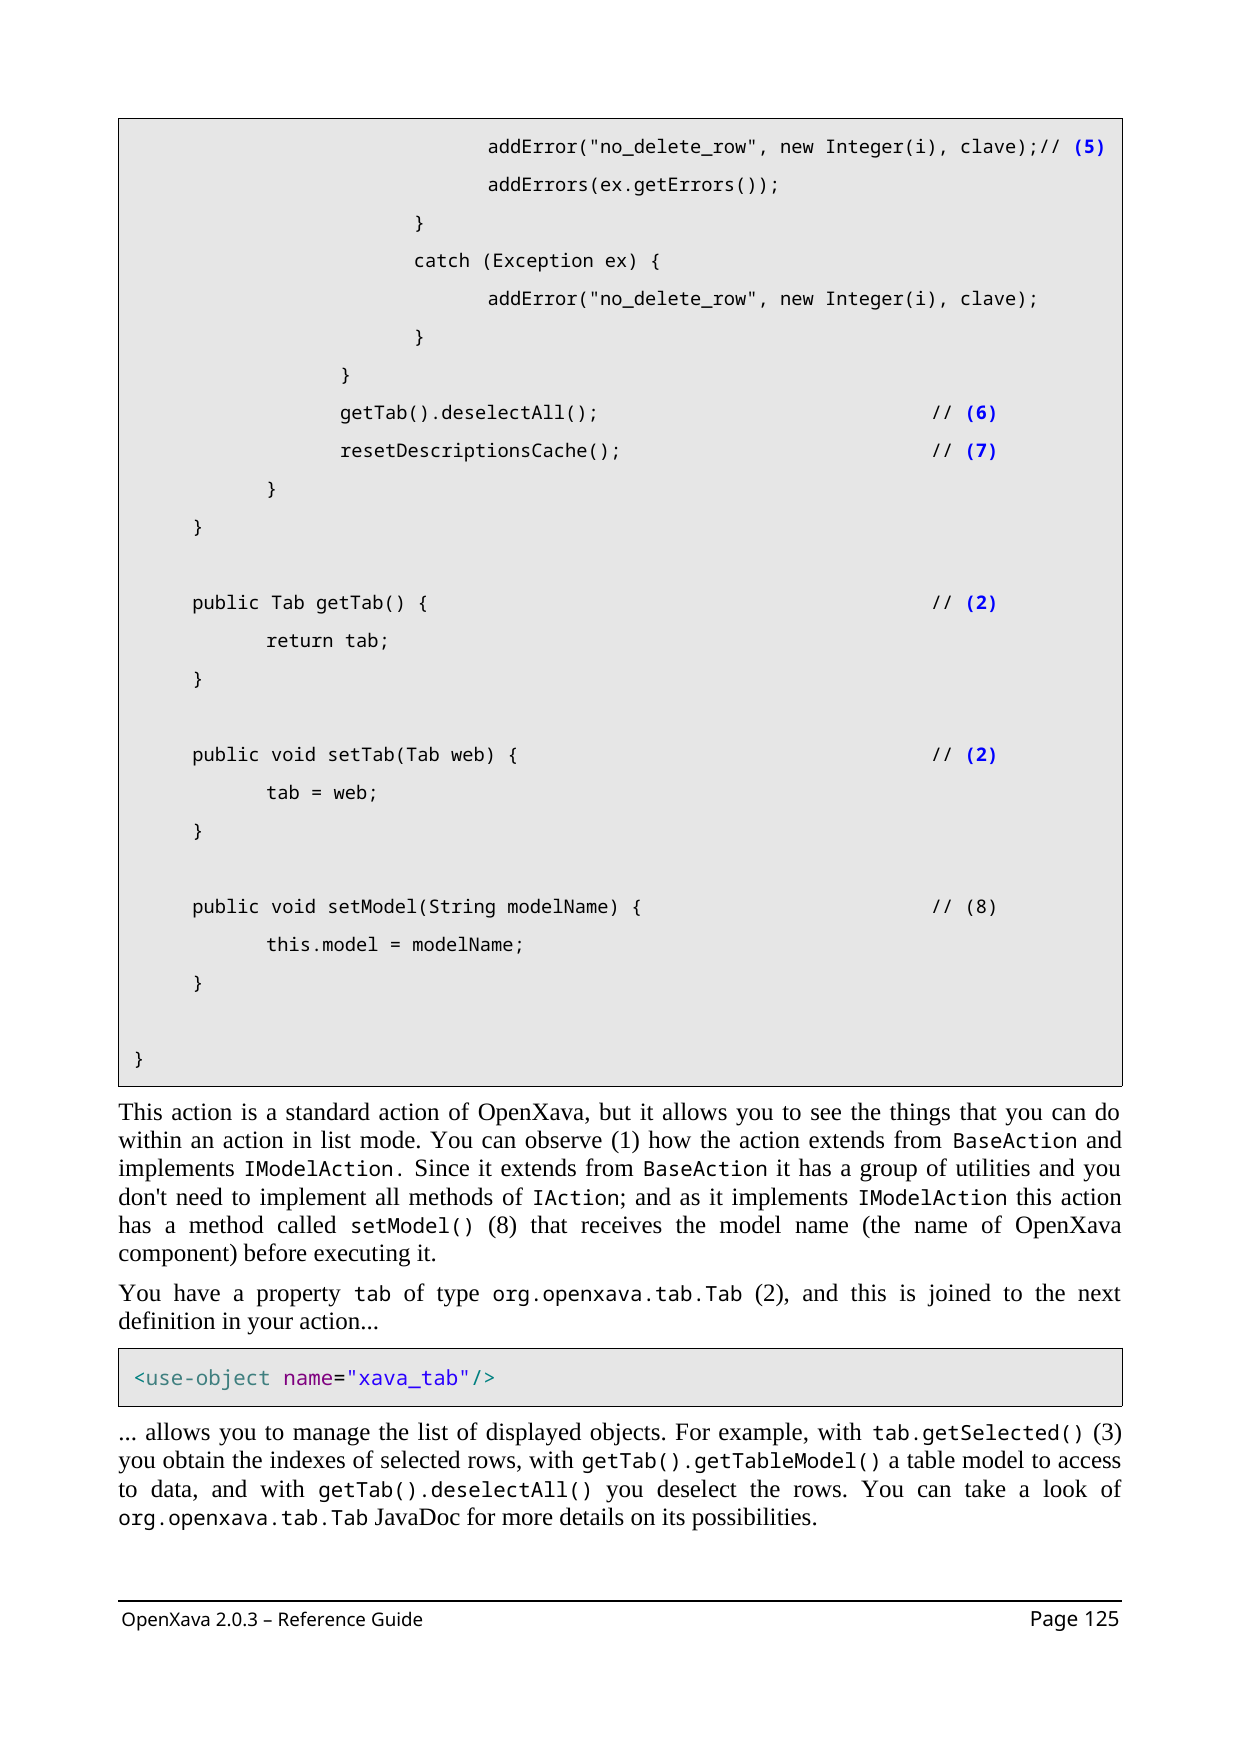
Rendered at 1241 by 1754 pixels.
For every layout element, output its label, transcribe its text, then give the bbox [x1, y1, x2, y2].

text public void setTab(Tab web) { // (2) [119, 726, 1122, 764]
text catch (Exception ex) { [119, 232, 1122, 270]
text return tab; [119, 612, 1122, 650]
text getTab().deselectAll(); // (6) [119, 384, 1122, 422]
text } [119, 498, 1122, 536]
text public Tab getTab() { // (2) [119, 574, 1122, 612]
text <use-object name="xava_tab"/> [119, 1349, 1122, 1406]
text } [119, 346, 1122, 384]
text } [119, 460, 1122, 498]
text This action is a standard action of OpenXava, but it allows you to see the things that you can do within an action in list mode. You can observe (1) how the action extends from BaseAction and implements IModelAction. Since it extends from BaseAction it has a group of utilities and you don't need to implement all methods of IAction; and as it implements IModelAction this action has a method called setModel() (8) that receives the model name (the name of OpenXava component) before executing it. [118, 1098, 1122, 1267]
text resetDescriptionsCache(); // (7) [119, 422, 1122, 460]
text } [119, 308, 1122, 346]
text } [119, 1031, 1122, 1086]
text } [119, 194, 1122, 232]
text addError("no_delete_row", new Integer(i), clave); [119, 270, 1122, 308]
text addError("no_delete_row", new Integer(i), clave);// (5) [119, 119, 1122, 156]
text ... allows you to manage the list of displayed objects. For example, with tab.getSelected() (3) you obtain the indexes of selected rows, with getTab().getTableModel() a table model to access to data, and with getTab().deselectAll() you deselect the rows. You can take a look of org.openxava.tab.Tab JavaDoc for more details on its possibilities. [118, 1418, 1122, 1531]
text tab = web; [119, 764, 1122, 802]
text public void setModel(String modelName) { // (8) [119, 878, 1122, 917]
text } [119, 802, 1122, 841]
text this.model = modelName; [119, 917, 1122, 954]
text addErrors(ex.getErrors()); [119, 156, 1122, 194]
text } [119, 954, 1122, 993]
text } [119, 650, 1122, 688]
text You have a property tab of type org.openxava.tab.Tab (2), and this is joined to the next definition in your action... [118, 1279, 1122, 1335]
